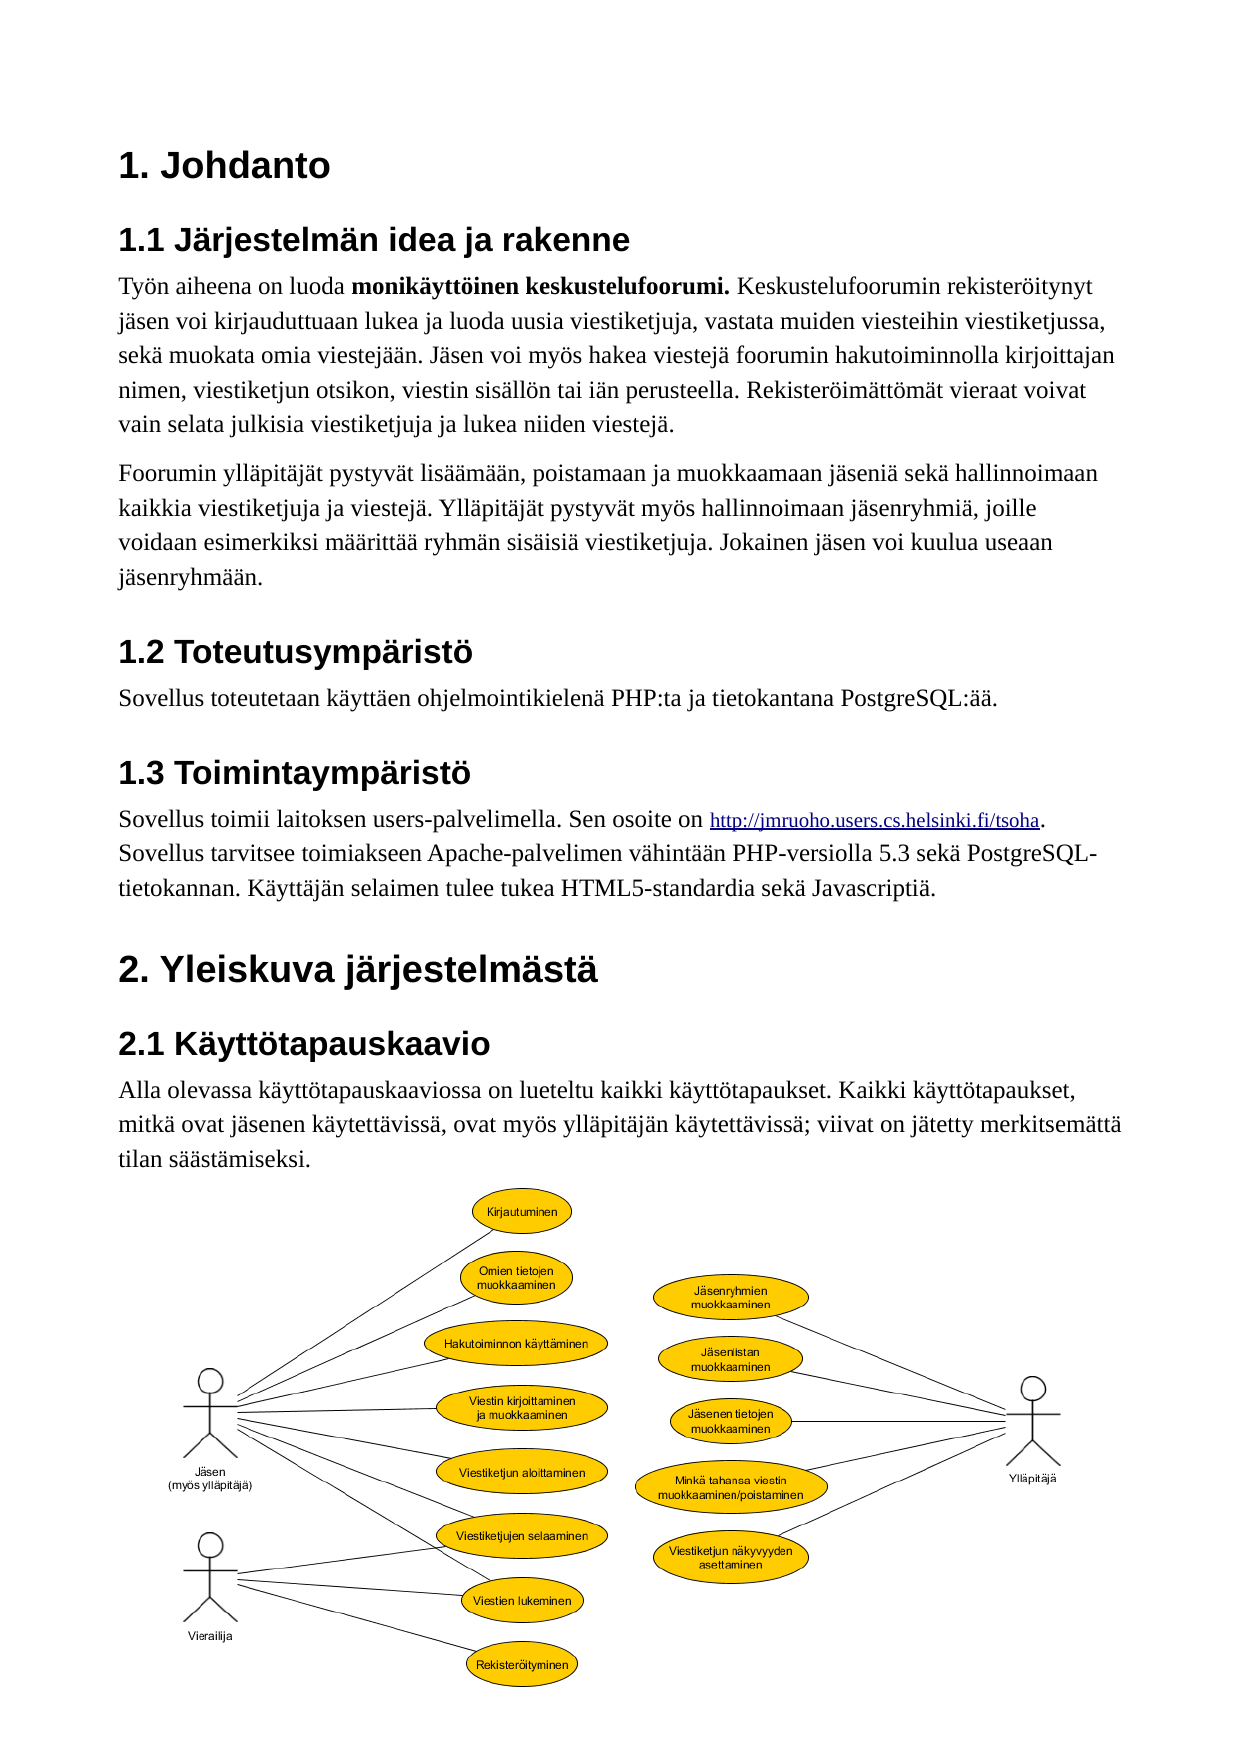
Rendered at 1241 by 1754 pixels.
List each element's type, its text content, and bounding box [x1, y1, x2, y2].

subtitle 1.2 Toteutusympäristö [118, 632, 1122, 670]
subtitle 1.3 Toimintaympäristö [118, 753, 1122, 791]
text Sovellus toteutetaan käyttäen ohjelmointikielenä PHP:ta ja tietokantana PostgreSQL:ää. [118, 683, 1122, 711]
text Alla olevassa käyttötapauskaaviossa on lueteltu kaikki käyttötapaukset. Kaikki käyttötapaukset, mitkä ovat jäsenen käytettävissä, ovat myös ylläpitäjän käytettävissä; viivat on jätetty merkitsemättä tilan säästämiseksi. [118, 1075, 1122, 1173]
subtitle 1. Johdanto [118, 143, 1122, 187]
text Sovellus toimii laitoksen users-palvelimella. Sen osoite on http://jmruoho.users.cs.helsinki.fi/tsoha. Sovellus tarvitsee toimiakseen Apache-palvelimen vähintään PHP-versiolla 5.3 sekä PostgreSQL-tietokannan. Käyttäjän selaimen tulee tukea HTML5-standardia sekä Javascriptiä. [118, 804, 1122, 901]
subtitle 1.1 Järjestelmän idea ja rakenne [118, 220, 1122, 259]
subtitle 2. Yleiskuva järjestelmästä [118, 947, 1122, 990]
text Foorumin ylläpitäjät pystyvät lisäämään, poistamaan ja muokkaamaan jäseniä sekä hallinnoimaan kaikkia viestiketjuja ja viestejä. Ylläpitäjät pystyvät myös hallinnoimaan jäsenryhmiä, joille voidaan esimerkiksi määrittää ryhmän sisäisiä viestiketjuja. Jokainen jäsen voi kuulua useaan jäsenryhmään. [118, 458, 1122, 590]
picture [152, 1176, 1072, 1700]
text Työn aiheena on luoda monikäyttöinen keskustelufoorumi. Keskustelufoorumin rekisteröitynyt jäsen voi kirjauduttuaan lukea ja luoda uusia viestiketjuja, vastata muiden viesteihin viestiketjussa, sekä muokata omia viestejään. Jäsen voi myös hakea viestejä foorumin hakutoiminnolla kirjoittajan nimen, viestiketjun otsikon, viestin sisällön tai iän perusteella. Rekisteröimättömät vieraat voivat vain selata julkisia viestiketjuja ja lukea niiden viestejä. [118, 271, 1122, 438]
subtitle 2.1 Käyttötapauskaavio [118, 1024, 1122, 1062]
